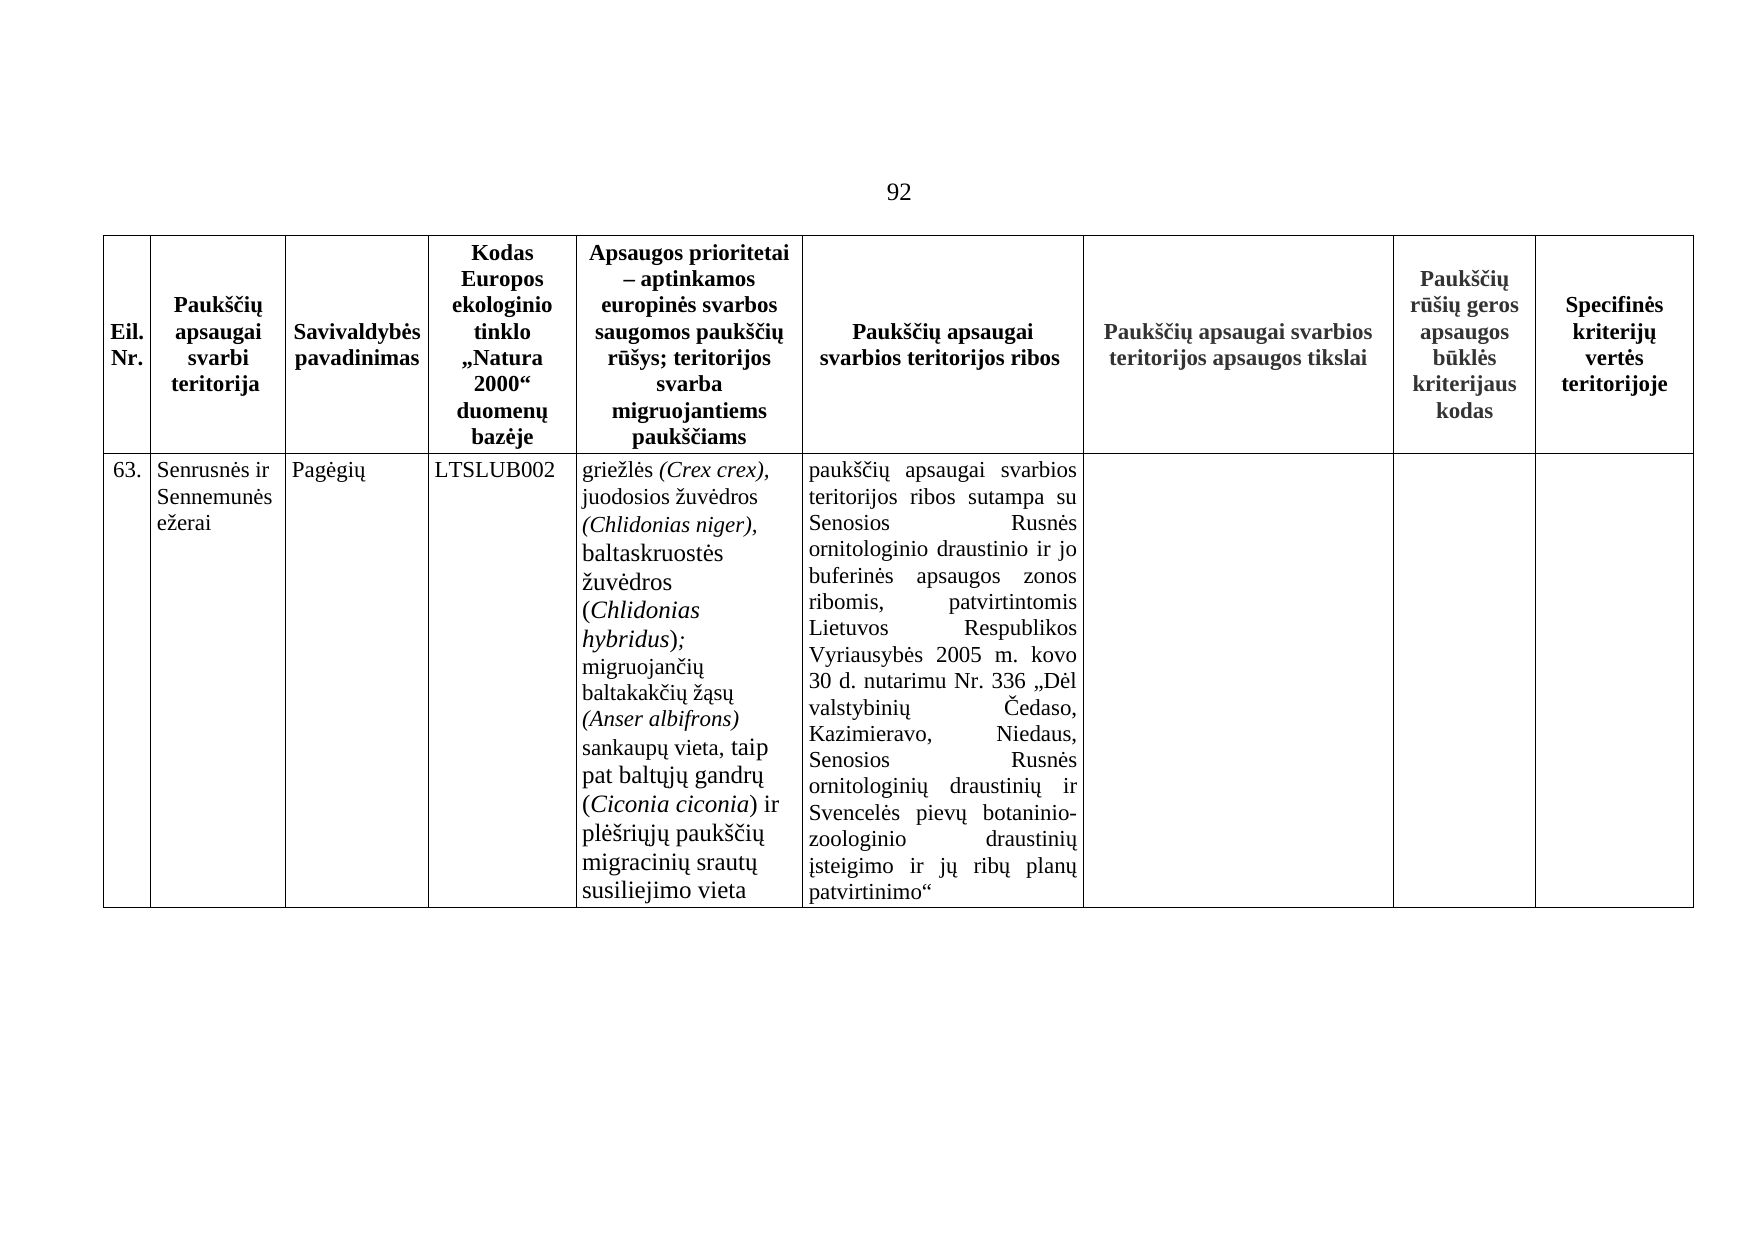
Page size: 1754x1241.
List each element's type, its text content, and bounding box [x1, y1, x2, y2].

table_cell [1084, 454, 1393, 907]
table_cell Pagėgių [286, 454, 428, 907]
table_header Savivaldybės pavadinimas [286, 236, 428, 452]
table_header Kodas Europos ekologinio tinklo „Natura 2000“ duomenų bazėje [429, 236, 576, 452]
table_header Eil. Nr. [104, 236, 150, 452]
table_cell paukščių apsaugai svarbios teritorijos ribos sutampa su Senosios Rusnės ornitologinio draustinio ir jo buferinės apsaugos zonos ribomis, patvirtintomis Lietuvos Respublikos Vyriausybės 2005 m. kovo 30 d. nutarimu Nr. 336 „Dėl valstybinių Čedaso, Kazimieravo, Niedaus, Senosios Rusnės ornitologinių draustinių ir Svencelės pievų botaninio-zoologinio draustinių įsteigimo ir jų ribų planų patvirtinimo“ [803, 454, 1083, 907]
table_cell griežlės (Crex crex), juodosios žuvėdros (Chlidonias niger), baltaskruostės žuvėdros (Chlidonias hybridus); migruojančių baltakakčių žąsų (Anser albifrons) sankaupų vieta, taip pat baltųjų gandrų (Ciconia ciconia) ir plėšriųjų paukščių migracinių srautų susiliejimo vieta [577, 454, 802, 907]
table_header Specifinės kriterijų vertės teritorijoje [1536, 236, 1693, 452]
table_header Paukščių rūšių geros apsaugos būklės kriterijaus kodas [1394, 236, 1535, 452]
table_cell [1536, 454, 1693, 907]
table_header Paukščių apsaugai svarbios teritorijos ribos [803, 236, 1083, 452]
table_header Paukščių apsaugai svarbi teritorija [151, 236, 285, 452]
table_cell 63. [104, 454, 150, 907]
table_cell Senrusnės ir Sennemunės ežerai [151, 454, 285, 907]
table_header Paukščių apsaugai svarbios teritorijos apsaugos tikslai [1084, 236, 1393, 452]
table_header Apsaugos prioritetai – aptinkamos europinės svarbos saugomos paukščių rūšys; teritorijos svarba migruojantiems paukščiams [577, 236, 802, 452]
table_cell [1394, 454, 1535, 907]
table_cell LTSLUB002 [429, 454, 576, 907]
